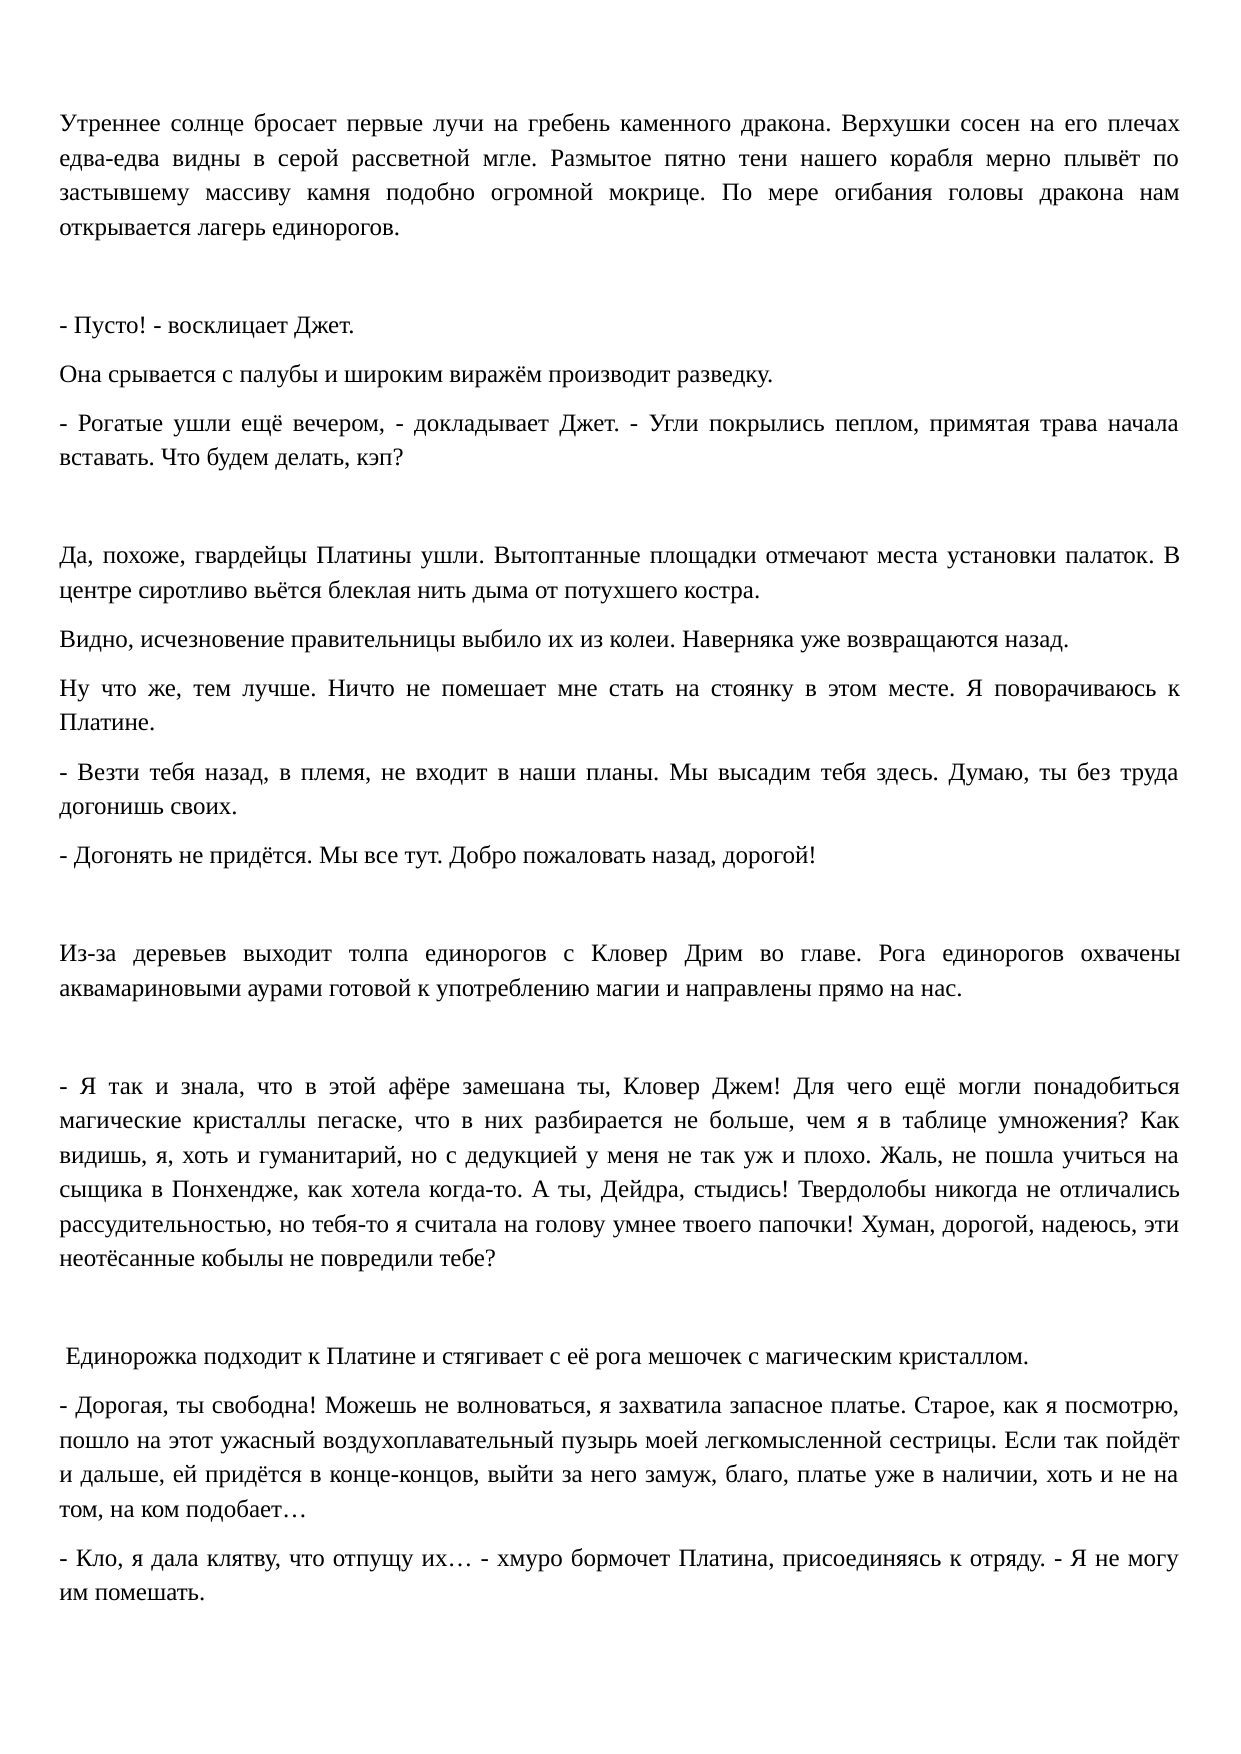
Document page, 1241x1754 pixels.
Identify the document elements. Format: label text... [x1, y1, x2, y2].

text - Кло, я дала клятву, что отпущу их… - хмуро бормочет Платина, присоединяясь к отряду. - Я не могу им помешать. [59, 1543, 1181, 1606]
text - Я так и знала, что в этой афёре замешана ты, Кловер Джем! Для чего ещё могли понадобиться магические кристаллы пегаске, что в них разбирается не больше, чем я в таблице умножения? Как видишь, я, хоть и гуманитарий, но с дедукцией у меня не так уж и плохо. Жаль, не пошла учиться на сыщика в Понхендже, как хотела когда-то. А ты, Дейдра, стыдись! Твердолобы никогда не отличались рассудительностью, но тебя-то я считала на голову умнее твоего папочки! Хуман, дорогой, надеюсь, эти неотёсанные кобылы не повредили тебе? [59, 1071, 1181, 1272]
text Она срывается с палубы и широким виражём производит разведку. [59, 359, 1181, 387]
text Ну что же, тем лучше. Ничто не помешает мне стать на стоянку в этом месте. Я поворачиваюсь к Платине. [59, 673, 1181, 736]
text - Пусто! - восклицает Джет. [59, 310, 1181, 338]
text Утреннее солнце бросает первые лучи на гребень каменного дракона. Верхушки сосен на его плечах едва-едва видны в серой рассветной мгле. Размытое пятно тени нашего корабля мерно плывёт по застывшему массиву камня подобно огромной мокрице. По мере огибания головы дракона нам открывается лагерь единорогов. [59, 108, 1181, 240]
text Из-за деревьев выходит толпа единорогов с Кловер Дрим во главе. Рога единорогов охвачены аквамариновыми аурами готовой к употреблению магии и направлены прямо на нас. [59, 938, 1181, 1001]
text - Дорогая, ты свободна! Можешь не волноваться, я захватила запасное платье. Старое, как я посмотрю, пошло на этот ужасный воздухоплавательный пузырь моей легкомысленной сестрицы. Если так пойдёт и дальше, ей придётся в конце-концов, выйти за него замуж, благо, платье уже в наличии, хоть и не на том, на ком подобает… [59, 1390, 1181, 1523]
text - Везти тебя назад, в племя, не входит в наши планы. Мы высадим тебя здесь. Думаю, ты без труда догонишь своих. [59, 757, 1181, 820]
text - Рогатые ушли ещё вечером, - докладывает Джет. - Угли покрылись пеплом, примятая трава начала вставать. Что будем делать, кэп? [59, 408, 1181, 471]
text Единорожка подходит к Платине и стягивает с её рога мешочек с магическим кристаллом. [59, 1341, 1181, 1370]
text Видно, исчезновение правительницы выбило их из колеи. Наверняка уже возвращаются назад. [59, 624, 1181, 653]
text Да, похоже, гвардейцы Платины ушли. Вытоптанные площадки отмечают места установки палаток. В центре сиротливо вьётся блеклая нить дыма от потухшего костра. [59, 540, 1181, 604]
text - Догонять не придётся. Мы все тут. Добро пожаловать назад, дорогой! [59, 840, 1181, 869]
